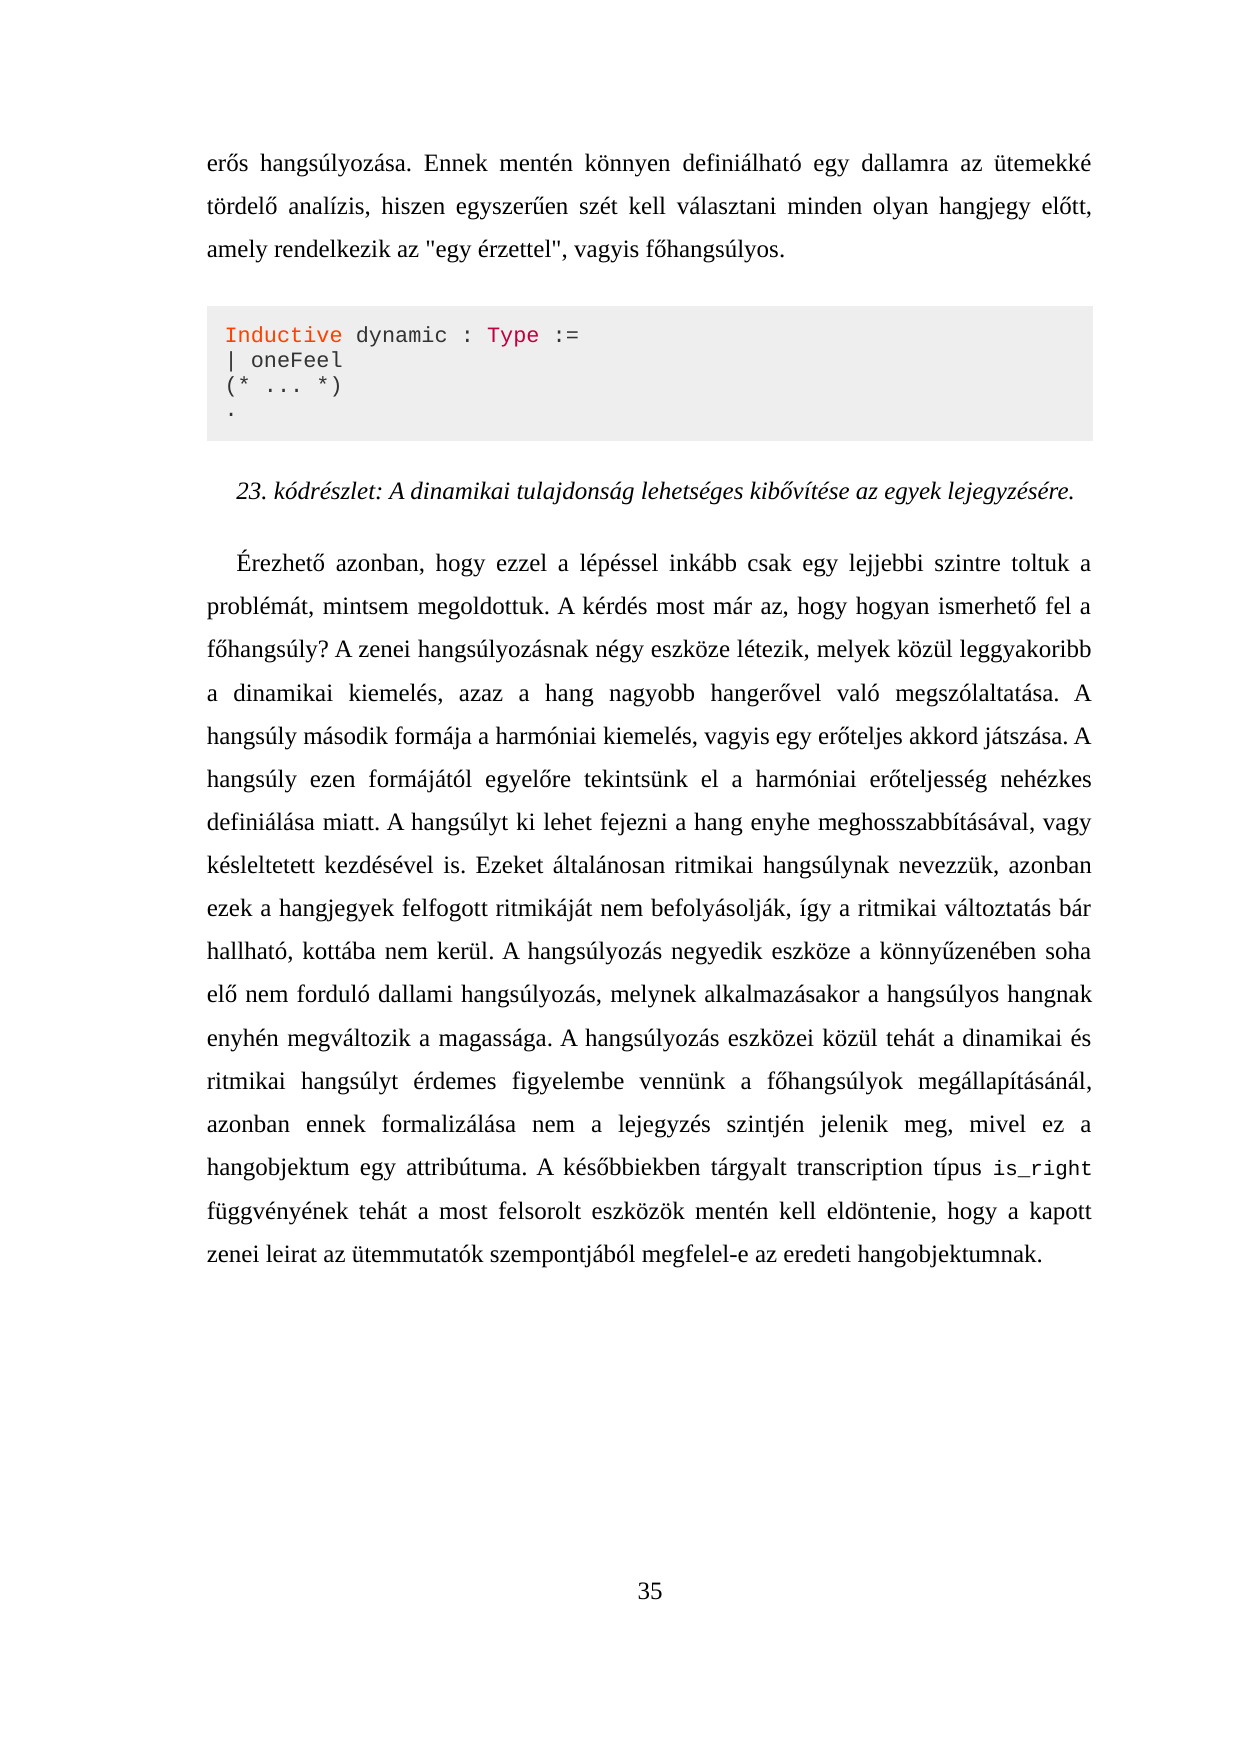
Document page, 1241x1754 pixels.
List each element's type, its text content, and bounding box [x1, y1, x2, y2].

text Érezhető azonban, hogy ezzel a lépéssel inkább csak egy lejjebbi szintre toltuk a problémát, mintsem megoldottuk. A kérdés most már az, hogy hogyan ismerhető fel a főhangsúly? A zenei hangsúlyozásnak négy eszköze létezik, melyek közül leggyakoribb a dinamikai kiemelés, azaz a hang nagyobb hangerővel való megszólaltatása. A hangsúly második formája a harmóniai kiemelés, vagyis egy erőteljes akkord játszása. A hangsúly ezen formájától egyelőre tekintsünk el a harmóniai erőteljesség nehézkes definiálása miatt. A hangsúlyt ki lehet fejezni a hang enyhe meghosszabbításával, vagy késleltetett kezdésével is. Ezeket általánosan ritmikai hangsúlynak nevezzük, azonban ezek a hangjegyek felfogott ritmikáját nem befolyásolják, így a ritmikai változtatás bár hallható, kottába nem kerül. A hangsúlyozás negyedik eszköze a könnyűzenében soha elő nem forduló dallami hangsúlyozás, melynek alkalmazásakor a hangsúlyos hangnak enyhén megváltozik a magassága. A hangsúlyozás eszközei közül tehát a dinamikai és ritmikai hangsúlyt érdemes figyelembe vennünk a főhangsúlyok megállapításánál, azonban ennek formalizálása nem a lejegyzés szintjén jelenik meg, mivel ez a hangobjektum egy attribútuma. A későbbiekben tárgyalt transcription típus is_right függvényének tehát a most felsorolt eszközök mentén kell eldöntenie, hogy a kapott zenei leirat az ütemmutatók szempontjából megfelel-e az eredeti hangobjektumnak. [207, 548, 1093, 1268]
text 23. kódrészlet: A dinamikai tulajdonság lehetséges kibővítése az egyek lejegyzésére. [207, 476, 1093, 505]
text Inductive dynamic : Type := | oneFeel (* ... *) . [207, 306, 1093, 441]
text erős hangsúlyozása. Ennek mentén könnyen definiálható egy dallamra az ütemekké tördelő analízis, hiszen egyszerűen szét kell választani minden olyan hangjegy előtt, amely rendelkezik az "egy érzettel", vagyis főhangsúlyos. [207, 148, 1093, 263]
